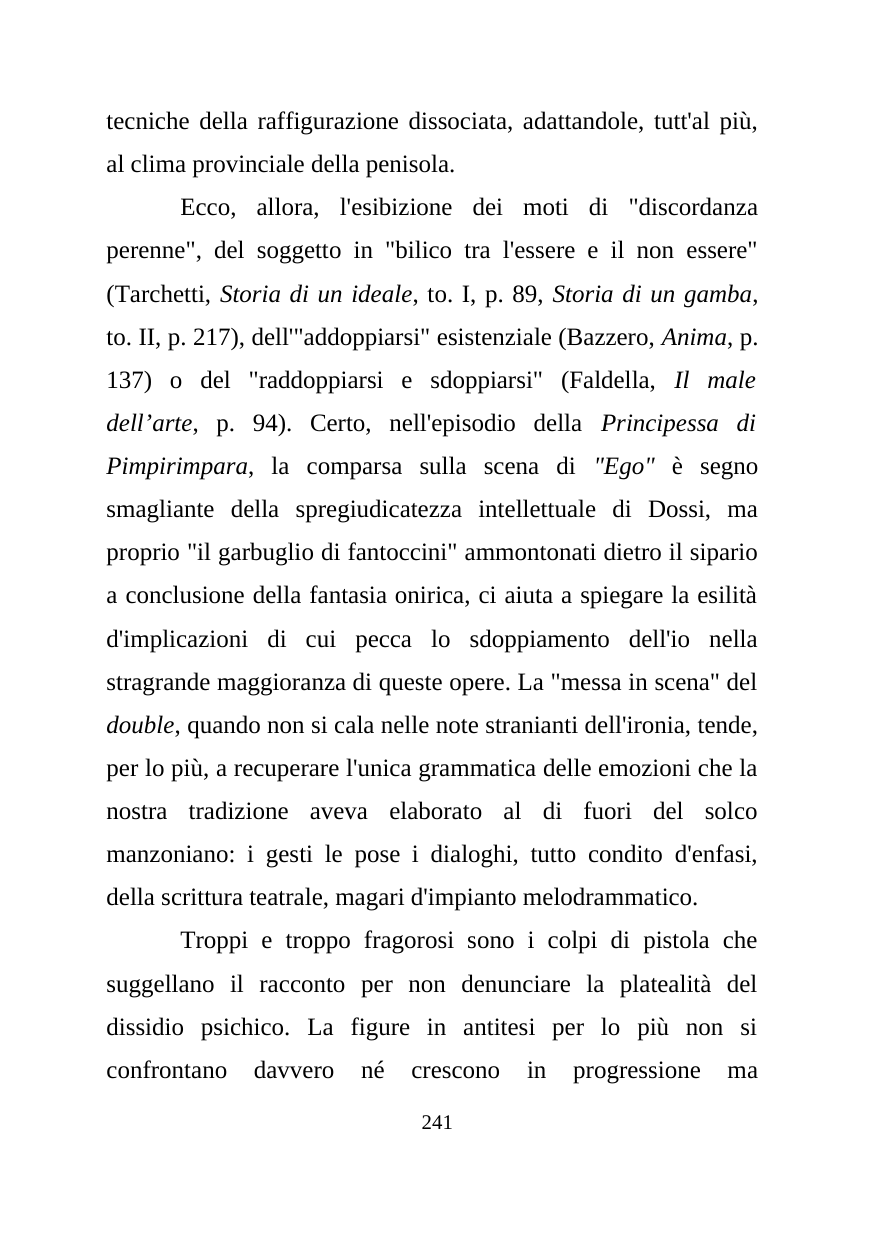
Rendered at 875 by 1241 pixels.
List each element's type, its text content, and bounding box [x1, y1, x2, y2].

text Ecco, allora, l'esibizione dei moti di "discordanza perenne", del soggetto in "bilico tra l'essere e il non essere" (Tarchetti, Storia di un ideale, to. I, p. 89, Storia di un gamba, to. II, p. 217), dell'"addoppiarsi" esistenziale (Bazzero, Anima, p. 137) o del "raddoppiarsi e sdoppiarsi" (Faldella, Il male dell’arte, p. 94). Certo, nell'episodio della Principessa di Pimpirimpara, la comparsa sulla scena di "Ego" è segno smagliante della spregiudicatezza intellettuale di Dossi, ma proprio "il garbuglio di fantoccini" ammontonati dietro il sipario a conclusione della fantasia onirica, ci aiuta a spiegare la esilità d'implicazioni di cui pecca lo sdoppiamento dell'io nella stragrande maggioranza di queste opere. La "messa in scena" del double, quando non si cala nelle note stranianti dell'ironia, tende, per lo più, a recuperare l'unica grammatica delle emozioni che la nostra tradizione aveva elaborato al di fuori del solco manzoniano: i gesti le pose i dialoghi, tutto condito d'enfasi, della scrittura teatrale, magari d'impianto melodrammatico. [106, 192, 758, 911]
text Troppi e troppo fragorosi sono i colpi di pistola che suggellano il racconto per non denunciare la platealità del dissidio psichico. La figure in antitesi per lo più non si confrontano davvero né crescono in progressione ma [106, 926, 758, 1084]
text tecniche della raffigurazione dissociata, adattandole, tutt'al più, al clima provinciale della penisola. [106, 106, 758, 178]
